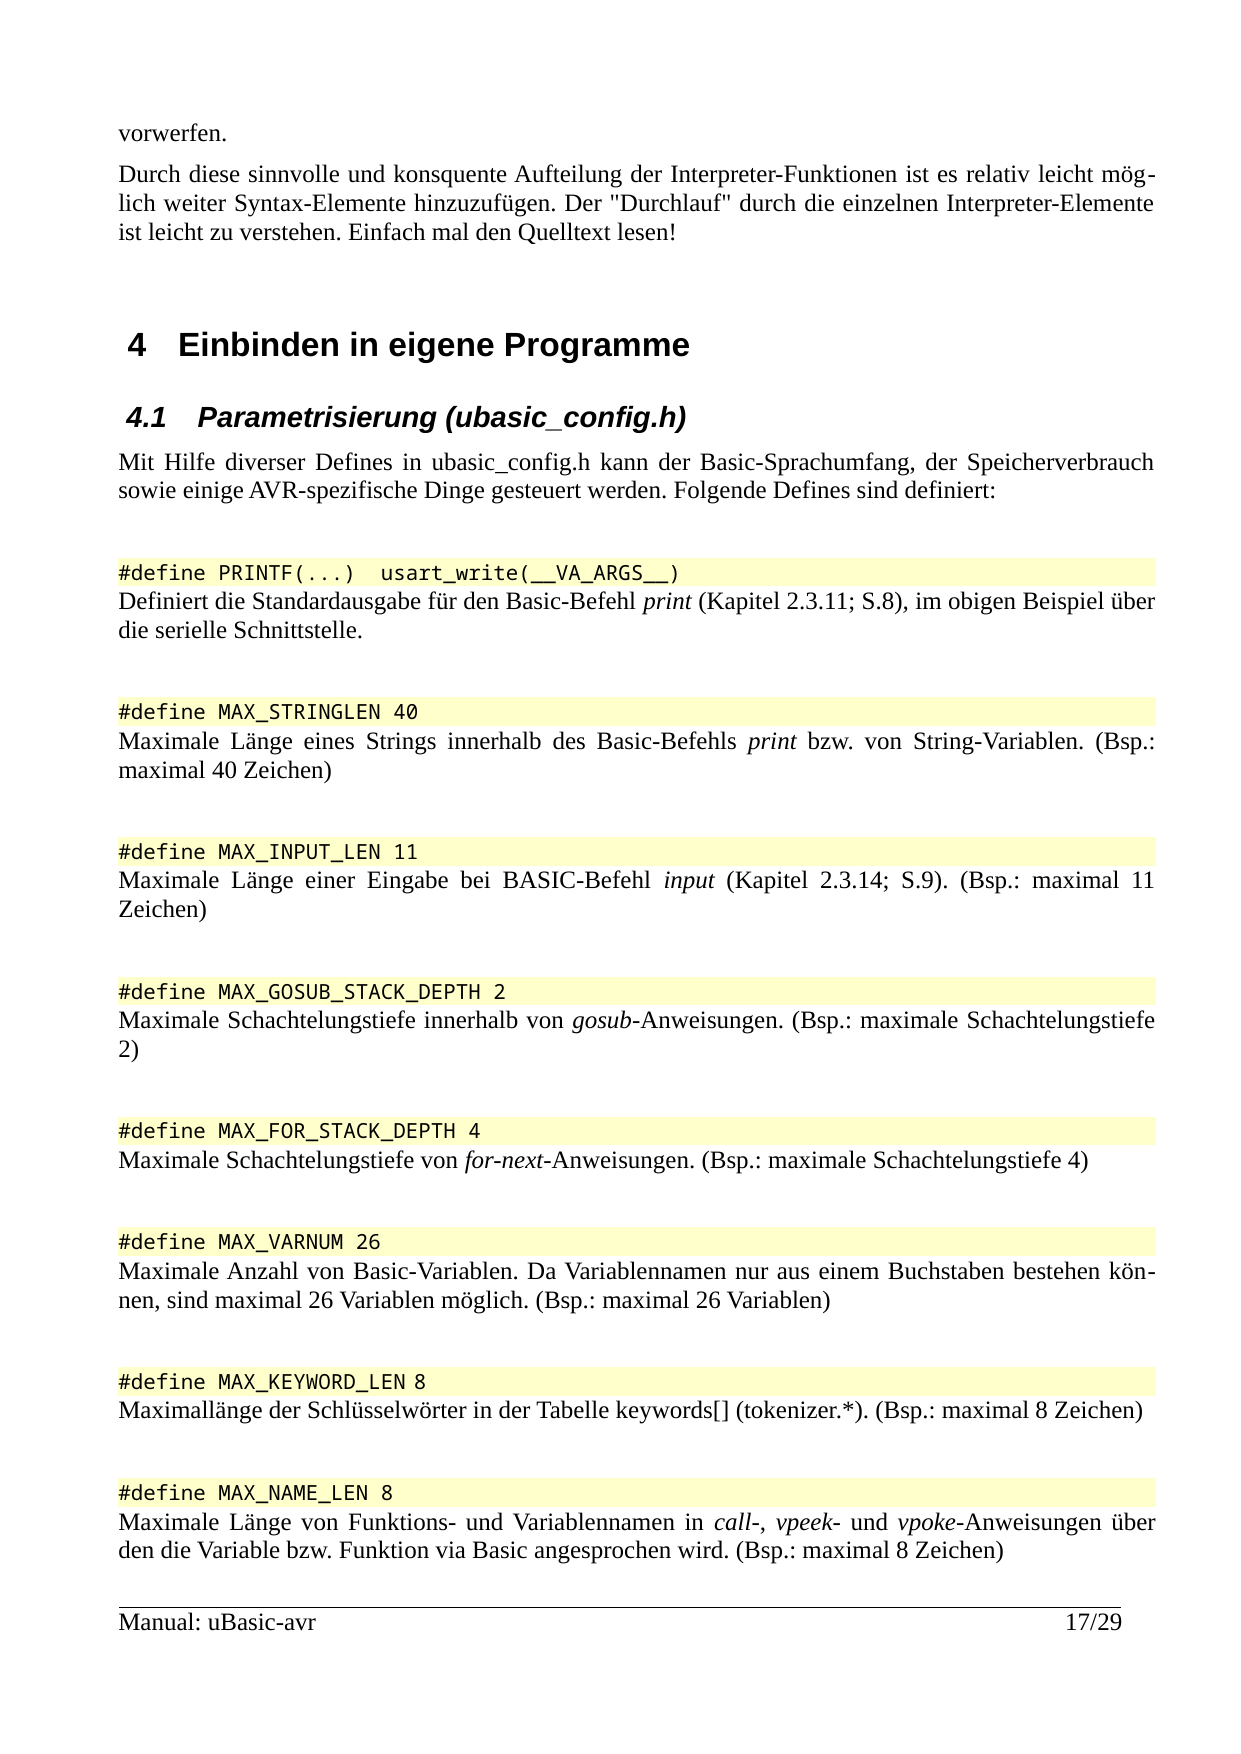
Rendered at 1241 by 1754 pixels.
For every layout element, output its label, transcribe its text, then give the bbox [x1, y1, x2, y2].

text vorwerfen. [118, 118, 1156, 147]
text Durch diese sinnvolle und konsquente Aufteilung der Interpreter-Funktionen ist es relativ leicht mög­lich weiter Syntax-Elemente hinzuzufügen. Der "Durchlauf" durch die einzelnen Interpreter-Elemente ist leicht zu verstehen. Einfach mal den Quelltext lesen! [118, 159, 1156, 246]
text #define MAX_VARNUM 26 [118, 1227, 1156, 1256]
text #define MAX_INPUT_LEN 11 [118, 837, 1156, 866]
text Maximale Länge einer Eingabe bei BASIC-Befehl input (Kapitel 2.3.14; S.9). (Bsp.: maximal 11 Zeichen) [118, 866, 1156, 923]
text #define MAX_KEYWORD_LEN 8 [118, 1367, 1156, 1396]
text Mit Hilfe diverser Defines in ubasic_config.h kann der Basic-Sprachumfang, der Speicherverbrauch sowie einige AVR-spezifische Dinge gesteuert werden. Folgende Defines sind definiert: [118, 447, 1156, 504]
text #define MAX_FOR_STACK_DEPTH 4 [118, 1117, 1156, 1145]
text Maximallänge der Schlüsselwörter in der Tabelle keywords[] (tokenizer.*). (Bsp.: maximal 8 Zeichen) [118, 1396, 1156, 1424]
text Definiert die Standardausgabe für den Basic-Befehl print (Kapitel 2.3.11; S.8), im obigen Beispiel über die serielle Schnittstelle. [118, 586, 1156, 644]
text Maximale Länge von Funktions- und Variablennamen in call-, vpeek- und vpoke-Anweisungen über den die Variable bzw. Funktion via Basic angesprochen wird. (Bsp.: maximal 8 Zeichen) [118, 1507, 1156, 1564]
text Maximale Schachtelungstiefe von for-next-Anweisungen. (Bsp.: maximale Schachtelungstiefe 4) [118, 1145, 1156, 1174]
text #define MAX_STRINGLEN 40 [118, 697, 1156, 726]
subtitle Einbinden in eigene Programme [118, 324, 1156, 363]
text #define MAX_NAME_LEN 8 [118, 1478, 1156, 1507]
text #define MAX_GOSUB_STACK_DEPTH 2 [118, 977, 1156, 1005]
text Maximale Anzahl von Basic-Variablen. Da Variablennamen nur aus einem Buchstaben bestehen kön­nen, sind maximal 26 Variablen möglich. (Bsp.: maximal 26 Variablen) [118, 1256, 1156, 1313]
text #define PRINTF(...) usart_write(__VA_ARGS__) [118, 558, 1156, 586]
text Maximale Länge eines Strings innerhalb des Basic-Befehls print bzw. von String-Variablen. (Bsp.: maximal 40 Zeichen) [118, 726, 1156, 783]
text Maximale Schachtelungstiefe innerhalb von gosub-Anweisungen. (Bsp.: maximale Schachtelungstiefe 2) [118, 1005, 1156, 1063]
subtitle Parametrisierung (ubasic_config.h) [118, 401, 1156, 434]
